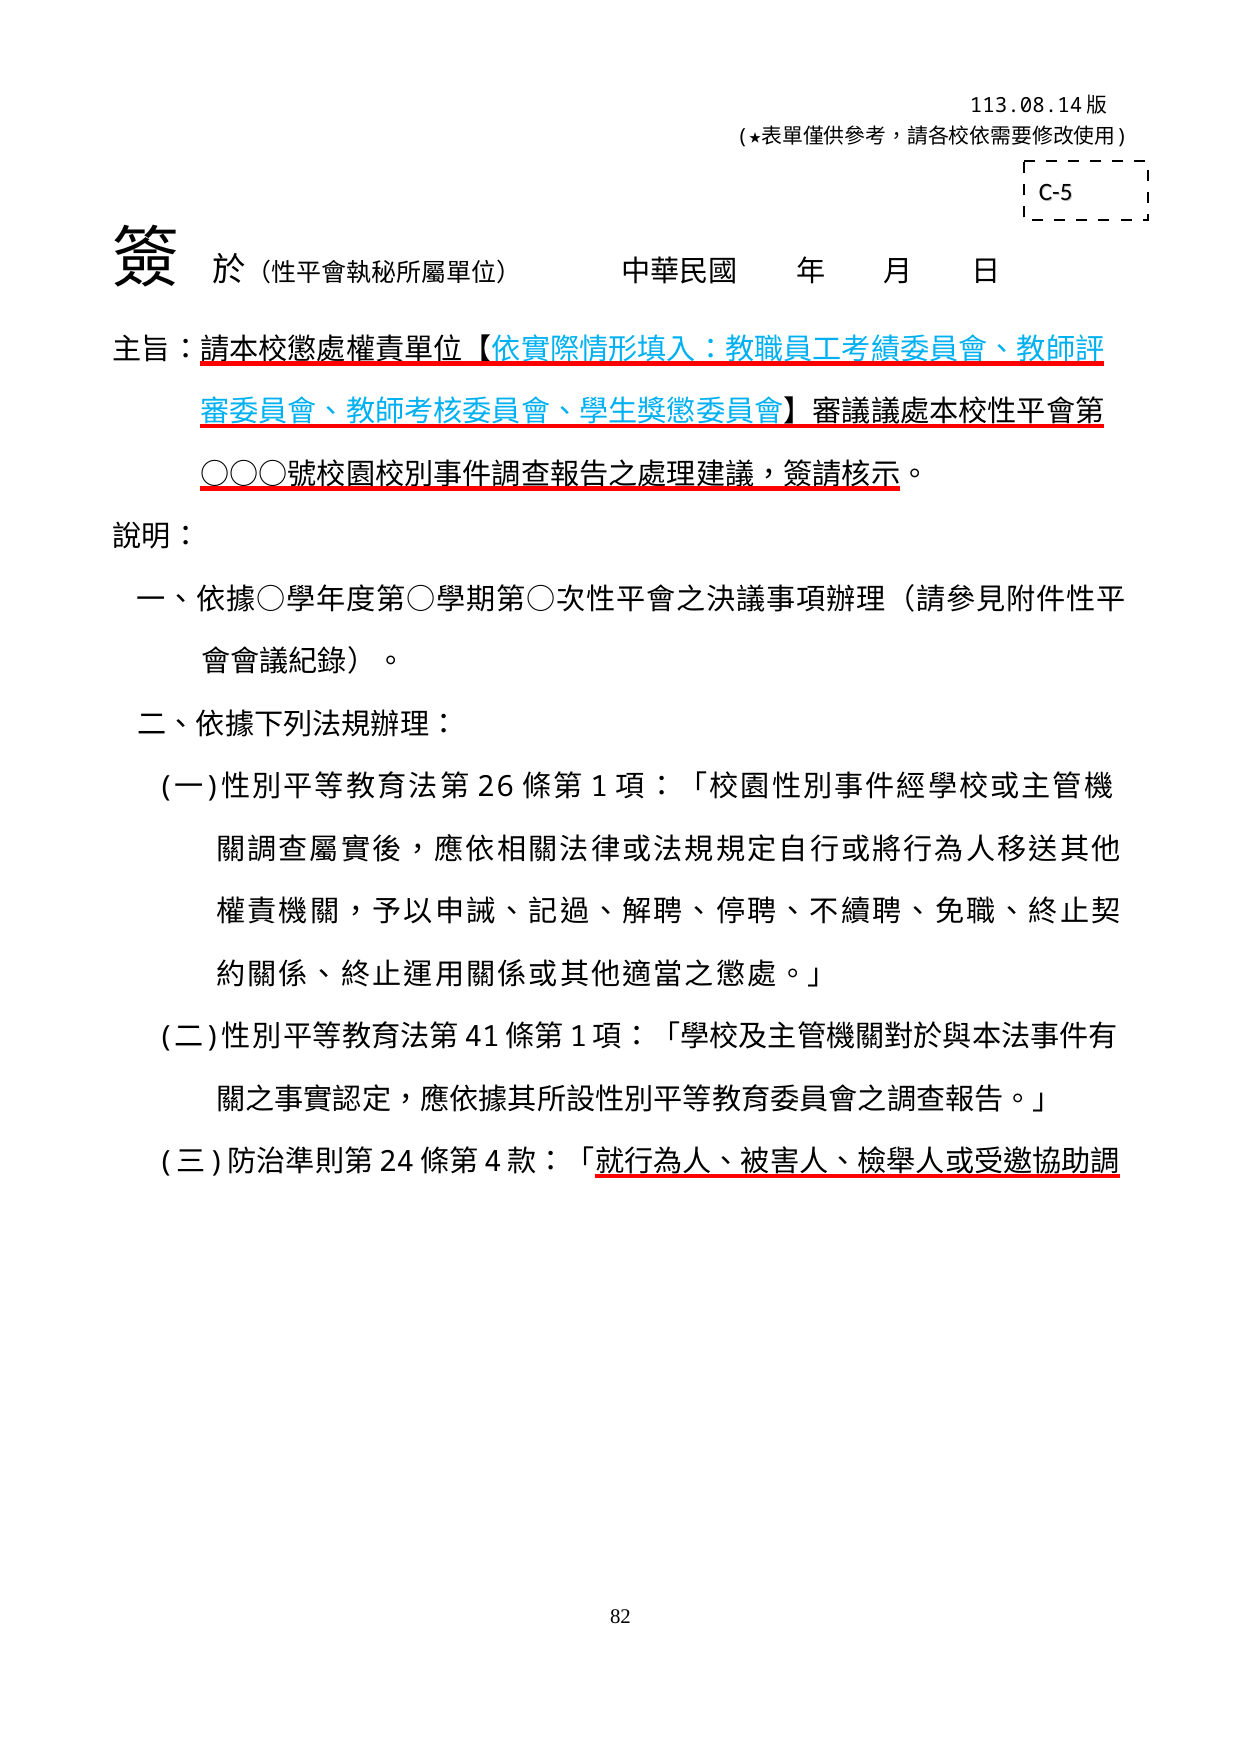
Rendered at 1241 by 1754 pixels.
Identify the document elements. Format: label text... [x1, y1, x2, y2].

text (一)性別平等教育法第26條第1項：「校園性別事件經學校或主管機關調查屬實後，應依相關法律或法規規定自行或將行為人移送其他權責機關，予以申誡、記過、解聘、停聘、不續聘、免職、終止契約關係、終止運用關係或其他適當之懲處。」 [157, 742, 1128, 992]
text 簽 於（性平會執秘所屬單位） 中華民國 年 月 日 [112, 180, 1128, 305]
text 說明： [112, 492, 1128, 555]
text (三)防治準則第24條第4款：「就行為人、被害人、檢舉人或受邀協助調 [157, 1117, 1128, 1180]
text (二)性別平等教育法第41條第1項：「學校及主管機關對於與本法事件有關之事實認定，應依據其所設性別平等教育委員會之調查報告。」 [157, 992, 1128, 1117]
text 二、依據下列法規辦理： [137, 680, 1128, 742]
text 主旨：請本校懲處權責單位【依實際情形填入：教職員工考績委員會、教師評審委員會、教師考核委員會、學生獎懲委員會】審議議處本校性平會第○○○號校園校別事件調查報告之處理建議，簽請核示。 [112, 305, 1128, 492]
text 一、依據○學年度第○學期第○次性平會之決議事項辦理（請參見附件性平會會議紀錄）。 [137, 555, 1128, 680]
